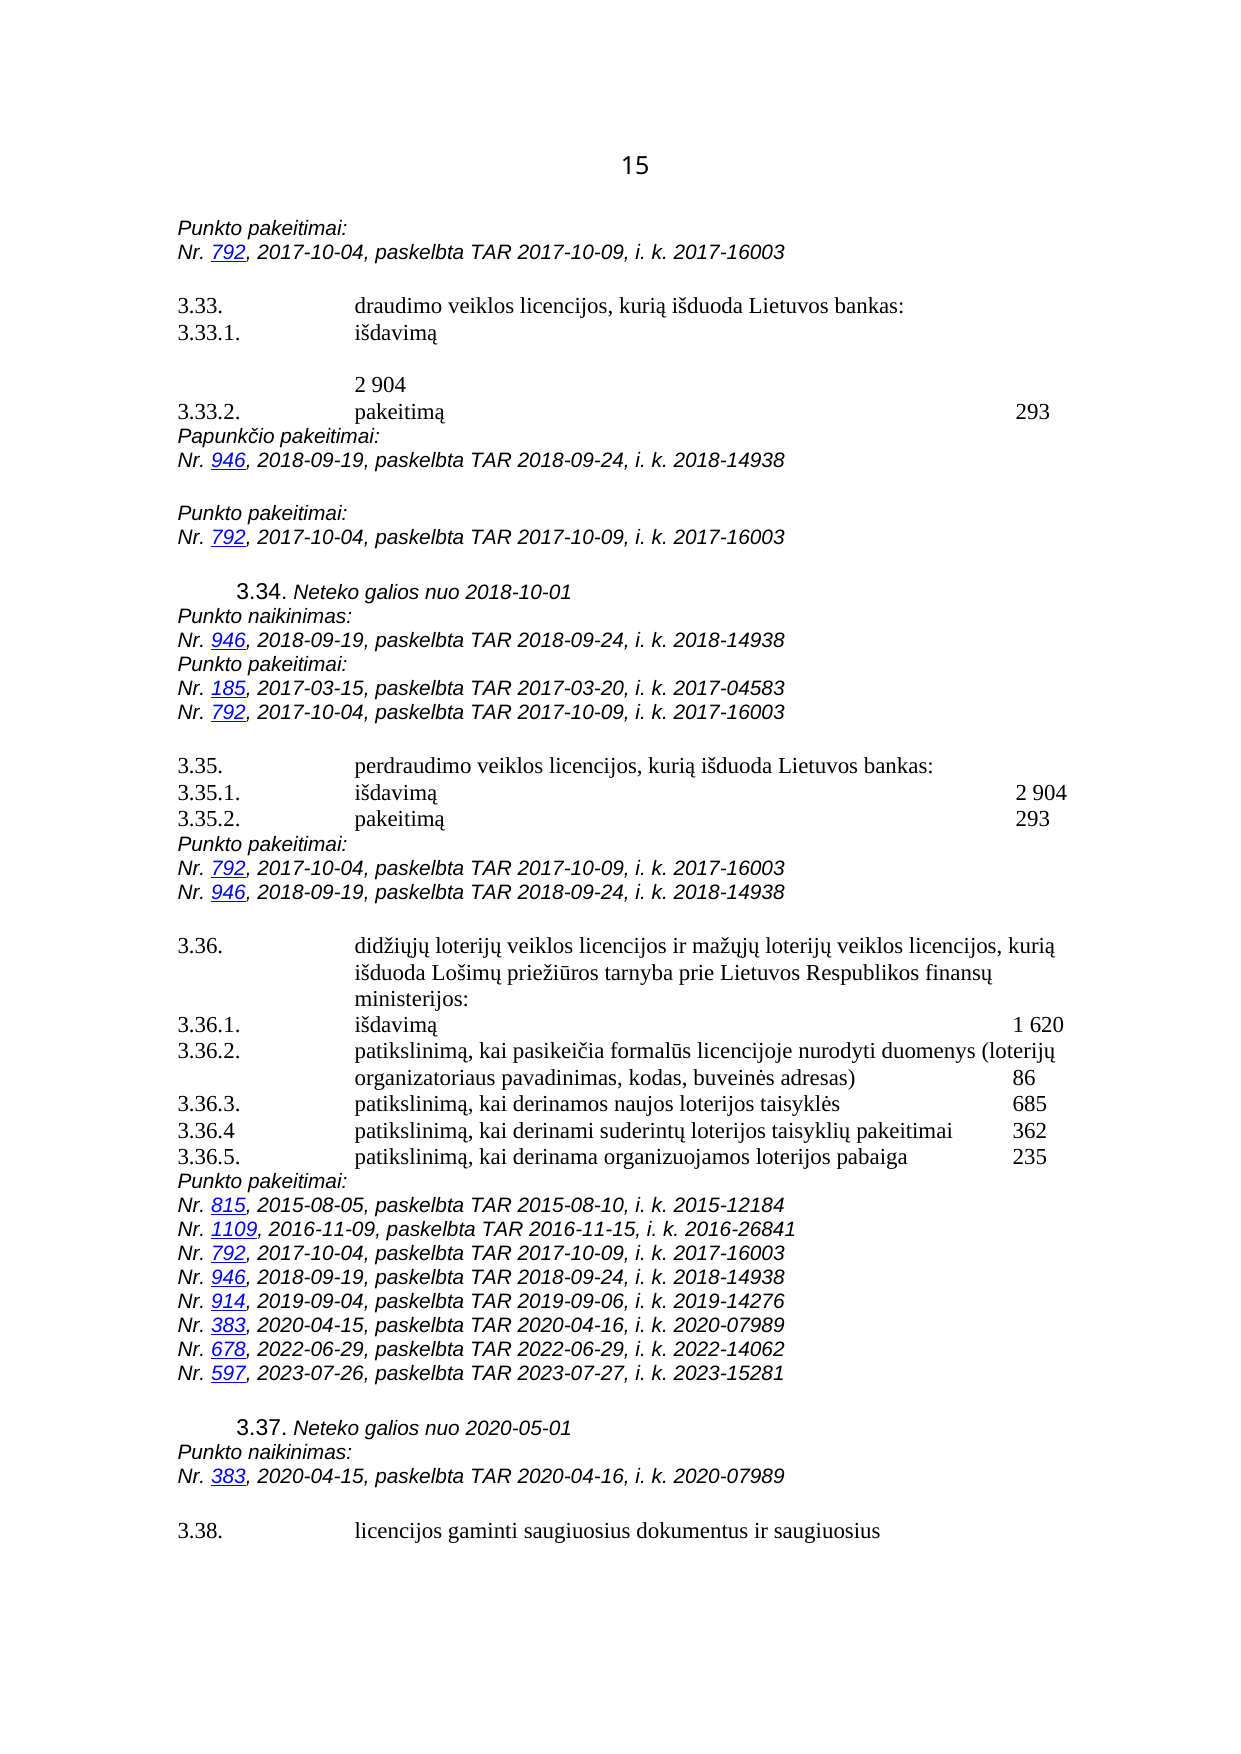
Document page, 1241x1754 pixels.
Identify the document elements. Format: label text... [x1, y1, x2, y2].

text 3.36.4 patikslinimą, kai derinami suderintų loterijos taisyklių pakeitimai 362 [177, 1117, 1092, 1143]
text Nr. 792, 2017-10-04, paskelbta TAR 2017-10-09, i. k. 2017-16003 [177, 240, 1092, 264]
text Papunkčio pakeitimai: [177, 424, 1092, 448]
text Punkto pakeitimai: [177, 216, 1092, 240]
text Nr. 792, 2017-10-04, paskelbta TAR 2017-10-09, i. k. 2017-16003 [177, 856, 1092, 879]
text Nr. 792, 2017-10-04, paskelbta TAR 2017-10-09, i. k. 2017-16003 [177, 700, 1092, 724]
text Nr. 383, 2020-04-15, paskelbta TAR 2020-04-16, i. k. 2020-07989 [177, 1464, 1092, 1488]
text Punkto pakeitimai: [177, 501, 1092, 525]
text Nr. 185, 2017-03-15, paskelbta TAR 2017-03-20, i. k. 2017-04583 [177, 676, 1092, 700]
text Punkto naikinimas: [177, 604, 1092, 628]
text Nr. 946, 2018-09-19, paskelbta TAR 2018-09-24, i. k. 2018-14938 [177, 628, 1092, 652]
text Nr. 815, 2015-08-05, paskelbta TAR 2015-08-10, i. k. 2015-12184 [177, 1193, 1092, 1217]
text 3.37. Neteko galios nuo 2020-05-01 [177, 1414, 1092, 1440]
text 3.35. perdraudimo veiklos licencijos, kurią išduoda Lietuvos bankas: [177, 752, 1092, 779]
text Punkto pakeitimai: [177, 652, 1092, 676]
text Nr. 383, 2020-04-15, paskelbta TAR 2020-04-16, i. k. 2020-07989 [177, 1313, 1092, 1337]
text 3.36.3. patikslinimą, kai derinamos naujos loterijos taisyklės 685 [177, 1090, 1092, 1117]
text Nr. 1109, 2016-11-09, paskelbta TAR 2016-11-15, i. k. 2016-26841 [177, 1217, 1092, 1241]
text 3.33. draudimo veiklos licencijos, kurią išduoda Lietuvos bankas: [177, 292, 945, 319]
text Nr. 946, 2018-09-19, paskelbta TAR 2018-09-24, i. k. 2018-14938 [177, 879, 1092, 903]
text 3.35.1. išdavimą 2 904 [177, 779, 1092, 805]
text Punkto naikinimas: [177, 1440, 1092, 1464]
text Nr. 792, 2017-10-04, paskelbta TAR 2017-10-09, i. k. 2017-16003 [177, 525, 1092, 549]
text 3.36. didžiųjų loterijų veiklos licencijos ir mažųjų loterijų veiklos licencijos, kurią išduoda Lošimų priežiūros tarnyba prie Lietuvos Respublikos finansų ministerijos: [177, 932, 1092, 1011]
text Nr. 597, 2023-07-26, paskelbta TAR 2023-07-27, i. k. 2023-15281 [177, 1361, 1092, 1385]
text Punkto pakeitimai: [177, 832, 1092, 856]
text Nr. 946, 2018-09-19, paskelbta TAR 2018-09-24, i. k. 2018-14938 [177, 1265, 1092, 1289]
text Nr. 678, 2022-06-29, paskelbta TAR 2022-06-29, i. k. 2022-14062 [177, 1337, 1092, 1361]
text Nr. 914, 2019-09-04, paskelbta TAR 2019-09-06, i. k. 2019-14276 [177, 1289, 1092, 1313]
text 3.38. licencijos gaminti saugiuosius dokumentus ir saugiuosius [177, 1517, 945, 1543]
text 3.36.1. išdavimą 1 620 [177, 1011, 1092, 1038]
text Nr. 792, 2017-10-04, paskelbta TAR 2017-10-09, i. k. 2017-16003 [177, 1241, 1092, 1265]
text Punkto pakeitimai: [177, 1169, 1092, 1193]
text 3.36.2. patikslinimą, kai pasikeičia formalūs licencijoje nurodyti duomenys (loterijų organizatoriaus pavadinimas, kodas, buveinės adresas) 86 [177, 1038, 1092, 1090]
text 3.36.5. patikslinimą, kai derinama organizuojamos loterijos pabaiga 235 [177, 1143, 1092, 1169]
text Nr. 946, 2018-09-19, paskelbta TAR 2018-09-24, i. k. 2018-14938 [177, 448, 1092, 472]
text 3.35.2. pakeitimą 293 [177, 805, 1092, 832]
text 3.34. Neteko galios nuo 2018-10-01 [177, 578, 1092, 604]
text 3.33.1. išdavimą 2 904 [177, 319, 945, 398]
text 3.33.2. pakeitimą 293 [177, 398, 1092, 424]
